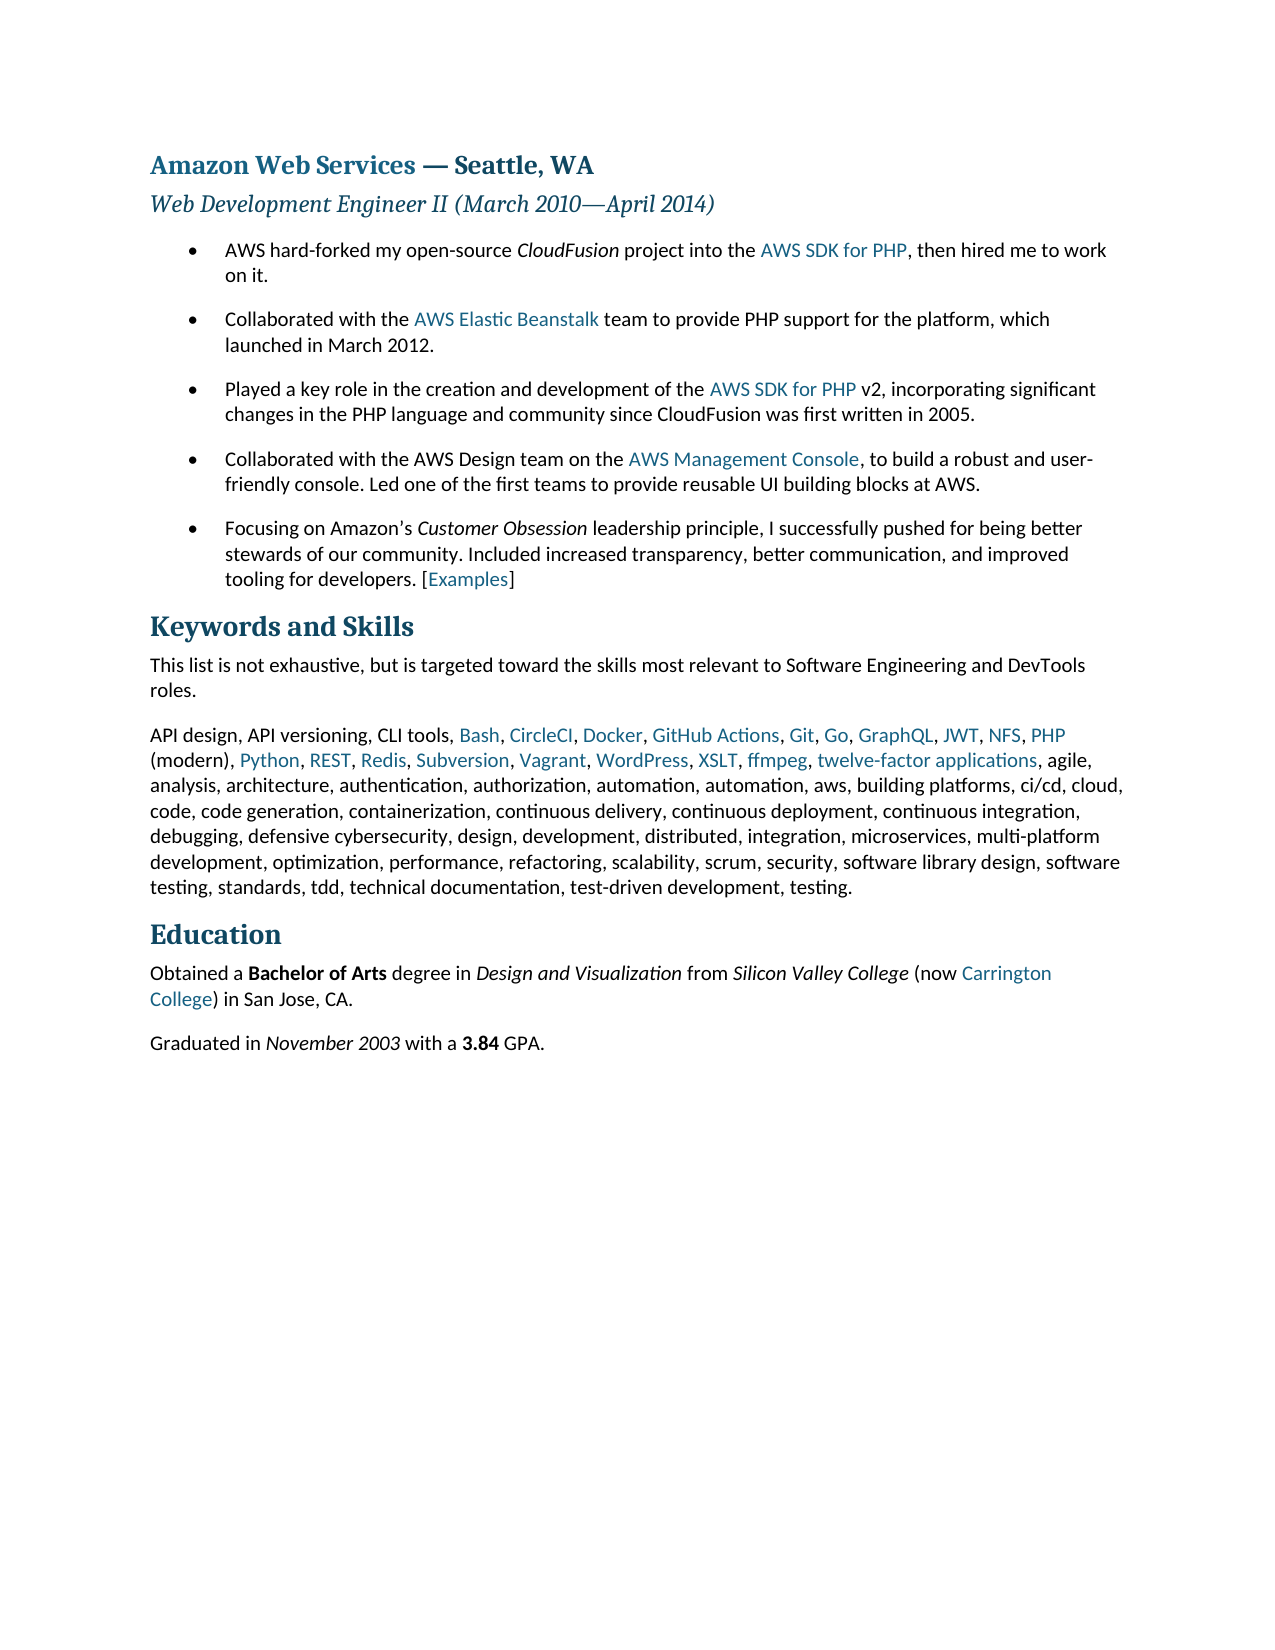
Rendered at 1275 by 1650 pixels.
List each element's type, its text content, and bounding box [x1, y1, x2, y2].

list Played a key role in the creation and development of the AWS SDK for PHP v2, incorporating significant changes in the PHP language and community since CloudFusion was first written in 2005. [187, 376, 1125, 427]
list Collaborated with the AWS Elastic Beanstalk team to provide PHP support for the platform, which launched in March 2012. [187, 307, 1125, 357]
text API design, API versioning, CLI tools, Bash, CircleCI, Docker, GitHub Actions, Git, Go, GraphQL, JWT, NFS, PHP (modern), Python, REST, Redis, Subversion, Vagrant, WordPress, XSLT, ffmpeg, twelve-factor applications, agile, analysis, architecture, authentication, authorization, automation, automation, aws, building platforms, ci/cd, cloud, code, code generation, containerization, continuous delivery, continuous deployment, continuous integration, debugging, defensive cybersecurity, design, development, distributed, integration, microservices, multi-platform development, optimization, performance, refactoring, scalability, scrum, security, software library design, software testing, standards, tdd, technical documentation, test-driven development, testing. [150, 722, 1125, 900]
subtitle Keywords and Skills [150, 610, 1125, 644]
text Graduated in November 2003 with a 3.84 GPA. [150, 1030, 1125, 1055]
subtitle Amazon Web Services — Seattle, WA [150, 150, 1125, 181]
subtitle Web Development Engineer II (March 2010—April 2014) [150, 189, 1125, 218]
text This list is not exhaustive, but is targeted toward the skills most relevant to Software Engineering and DevTools roles. [150, 652, 1125, 703]
list Collaborated with the AWS Design team on the AWS Management Console, to build a robust and user-friendly console. Led one of the first teams to provide reusable UI building blocks at AWS. [187, 446, 1125, 497]
list AWS hard-forked my open-source CloudFusion project into the AWS SDK for PHP, then hired me to work on it. [187, 237, 1125, 288]
text Obtained a Bachelor of Arts degree in Design and Visualization from Silicon Valley College (now Carrington College) in San Jose, CA. [150, 960, 1125, 1011]
list Focusing on Amazon’s Customer Obsession leadership principle, I successfully pushed for being better stewards of our community. Included increased transparency, better communication, and improved tooling for developers. [Examples] [187, 515, 1125, 592]
subtitle Education [150, 918, 1125, 952]
